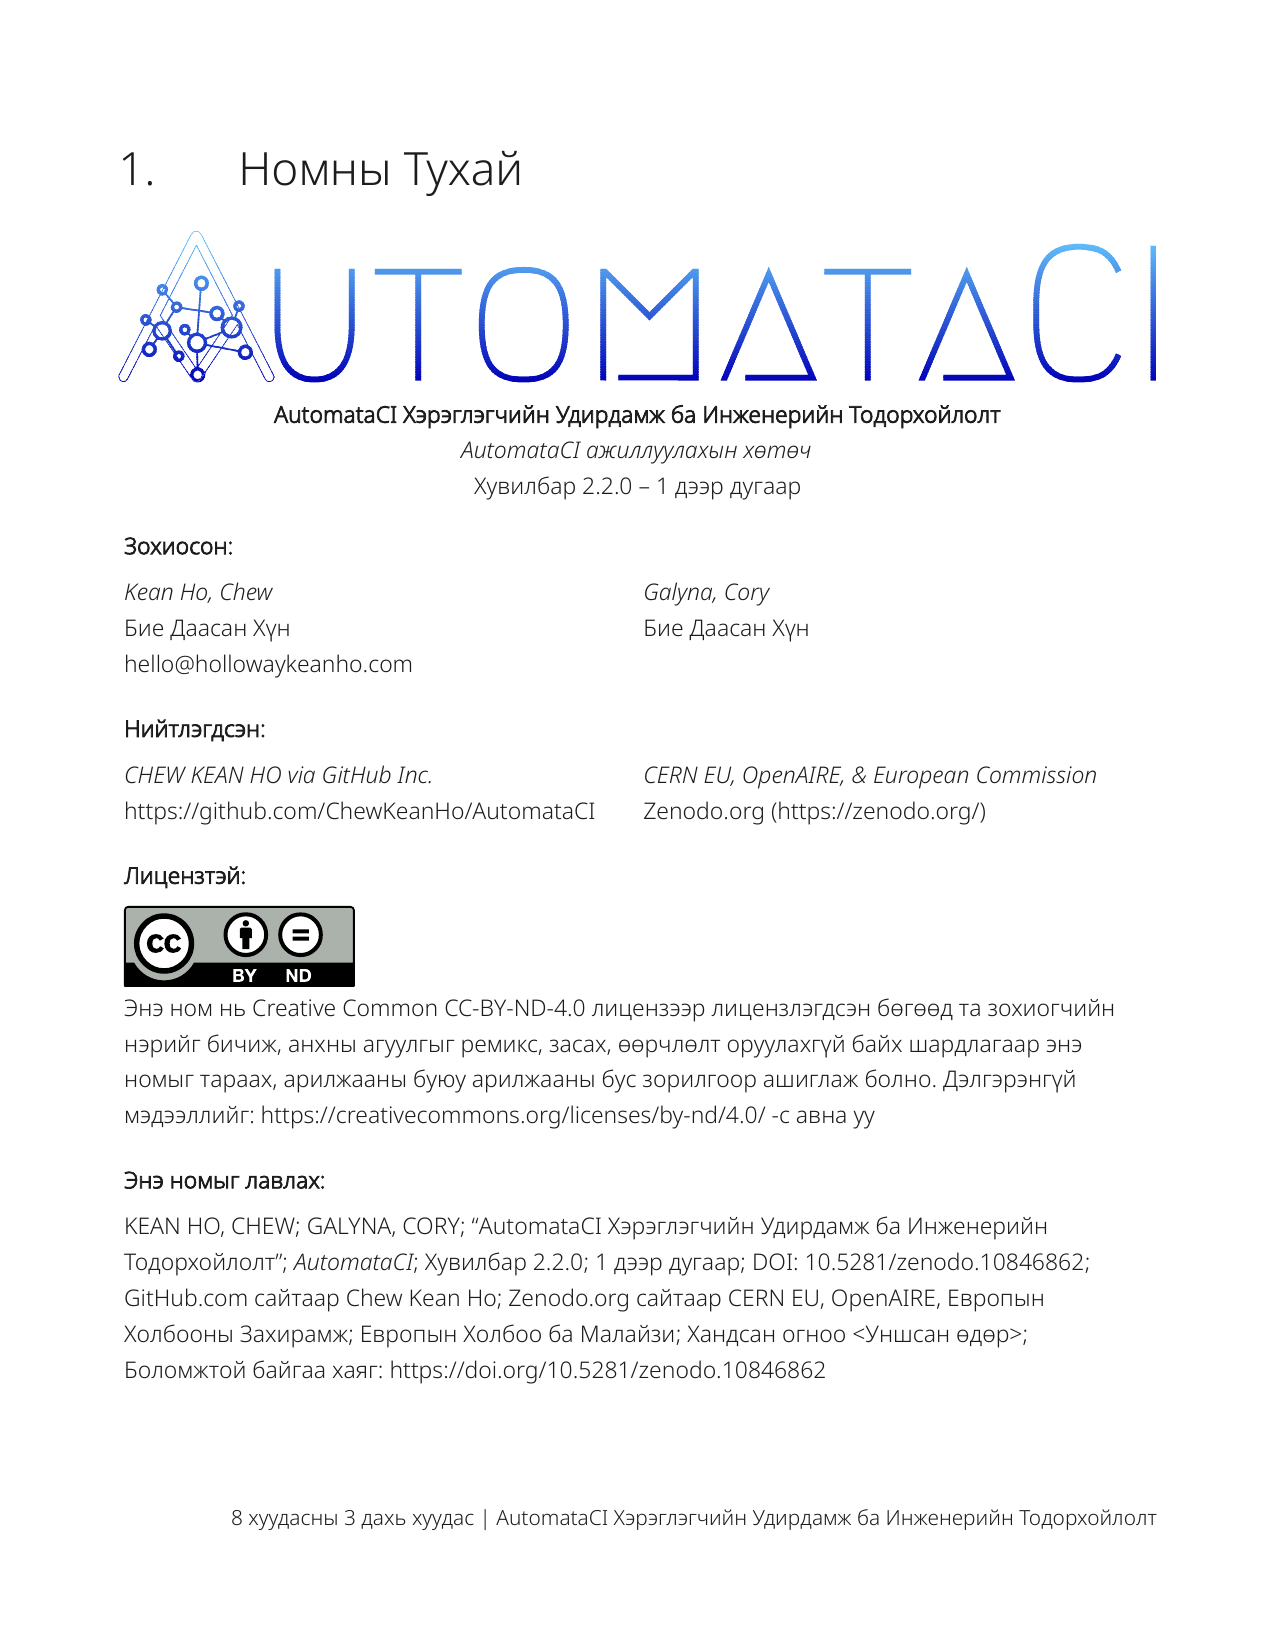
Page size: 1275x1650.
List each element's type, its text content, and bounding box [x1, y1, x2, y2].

table_cell Энэ ном нь Creative Common CC-BY-ND-4.0 лицензээр лицензлэгдсэн бөгөөд та зохиогчийн нэрийг бичиж, анхны агуулгыг ремикс, засах, өөрчлөлт оруулахгүй байх шардлагаар энэ номыг тараах, арилжааны буюу арилжааны бус зорилгоор ашиглаж болно. Дэлгэрэнгүй мэдээллийг: https://creativecommons.org/licenses/by-nd/4.0/ -с авна уу [118, 900, 1157, 1140]
table_cell [118, 836, 1157, 853]
text AutomataCI Хэрэглэгчийн Удирдамж ба Инженерийн Тодорхойлолт [118, 398, 1157, 429]
table_cell Энэ номыг лавлах: [118, 1158, 1157, 1204]
table_cell [118, 689, 1157, 707]
text Хувилбар 2.2.0 – 1 дээр дугаар [118, 470, 1157, 501]
text AutomataCI ажиллуулахын хөтөч [118, 434, 1157, 465]
table_header [118, 506, 1157, 524]
table_cell CERN EU, OpenAIRE, & European Commission Zenodo.org (https://zenodo.org/) [638, 753, 1157, 836]
table_cell KEAN HO, CHEW; GALYNA, CORY; “AutomataCI Хэрэглэгчийн Удирдамж ба Инженерийн Тодорхойлолт”; AutomataCI; Хувилбар 2.2.0; 1 дээр дугаар; DOI: 10.5281/zenodo.10846862; GitHub.com сайтаар Chew Kean Ho; Zenodo.org сайтаар CERN EU, OpenAIRE, Европын Холбооны Захирамж; Европын Холбоо ба Малайзи; Хандсан огноо <Уншсан өдөр>; Боломжтой байгаа хаяг: https://doi.org/10.5281/zenodo.10846862 [118, 1205, 1157, 1395]
table_cell Зохиосон: [118, 524, 1157, 570]
table_cell Kean Ho, Chew Бие Даасан Хүн hello@hollowaykeanho.com [118, 570, 637, 689]
table_cell Galyna, Cory Бие Даасан Хүн [638, 570, 1157, 689]
table_cell [118, 1140, 1157, 1158]
table_cell Лицензтэй: [118, 854, 1157, 900]
table_cell Нийтлэгдсэн: [118, 707, 1157, 753]
table_cell CHEW KEAN HO via GitHub Inc. https://github.com/ChewKeanHo/AutomataCI [118, 753, 637, 836]
subtitle Номны Тухай [118, 136, 1157, 198]
